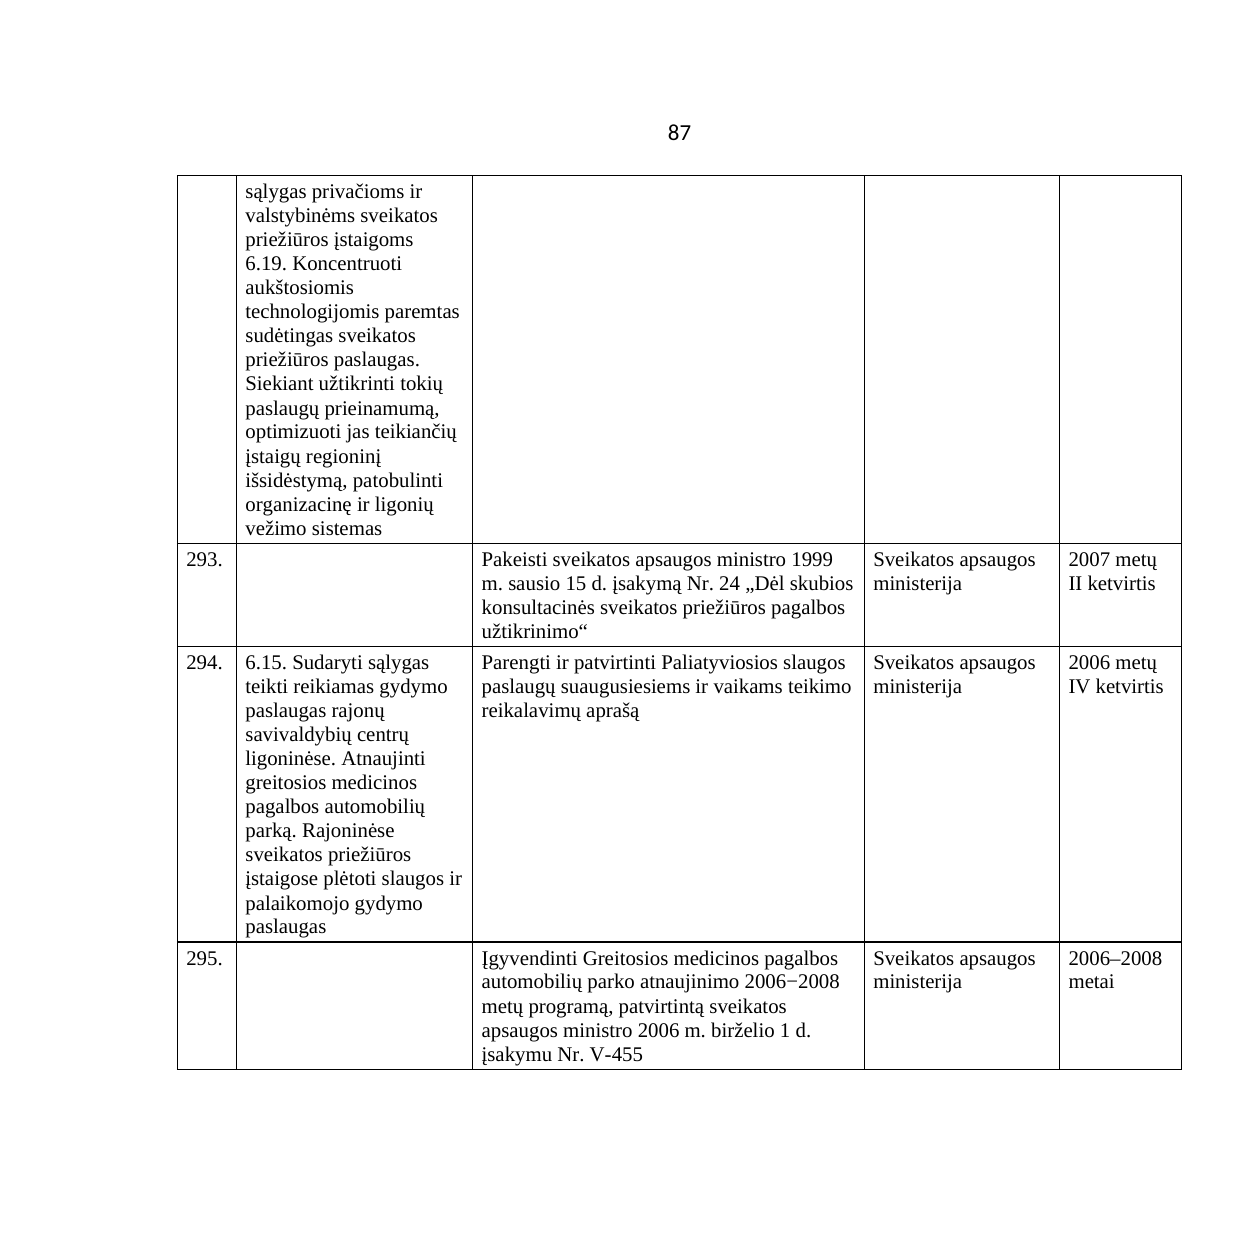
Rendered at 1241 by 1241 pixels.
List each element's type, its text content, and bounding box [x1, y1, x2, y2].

table_cell 295. [178, 943, 236, 1069]
table_cell Parengti ir patvirtinti Paliatyviosios slaugos paslaugų suaugusiesiems ir vaikams teikimo reikalavimų aprašą [473, 647, 864, 941]
table_cell [1060, 176, 1181, 543]
table_cell 2007 metų II ketvirtis [1060, 544, 1181, 646]
table_cell [178, 176, 236, 543]
table_cell Pakeisti sveikatos apsaugos ministro 1999 m. sausio 15 d. įsakymą Nr. 24 „Dėl skubios konsultacinės sveikatos priežiūros pagalbos užtikrinimo“ [473, 544, 864, 646]
table_cell sąlygas privačioms ir valstybinėms sveikatos priežiūros įstaigoms 6.19. Koncentruoti aukštosiomis technologijomis paremtas sudėtingas sveikatos priežiūros paslaugas. Siekiant užtikrinti tokių paslaugų prieinamumą, optimizuoti jas teikiančių įstaigų regioninį išsidėstymą, patobulinti organizacinę ir ligonių vežimo sistemas [237, 176, 472, 543]
table_cell Sveikatos apsaugos ministerija [865, 544, 1059, 646]
table_cell 2006–2008 metai [1060, 943, 1181, 1069]
table_cell [865, 176, 1059, 543]
table_cell [237, 943, 472, 1069]
table_cell Sveikatos apsaugos ministerija [865, 943, 1059, 1069]
table_cell [237, 544, 472, 646]
table_cell 2006 metų IV ketvirtis [1060, 647, 1181, 941]
table_cell 6.15. Sudaryti sąlygas teikti reikiamas gydymo paslaugas rajonų savivaldybių centrų ligoninėse. Atnaujinti greitosios medicinos pagalbos automobilių parką. Rajoninėse sveikatos priežiūros įstaigose plėtoti slaugos ir palaikomojo gydymo paslaugas [237, 647, 472, 941]
table_cell [473, 176, 864, 543]
table_cell 294. [178, 647, 236, 941]
table_cell 293. [178, 544, 236, 646]
table_cell Įgyvendinti Greitosios medicinos pagalbos automobilių parko atnaujinimo 2006−2008 metų programą, patvirtintą sveikatos apsaugos ministro 2006 m. birželio 1 d. įsakymu Nr. V-455 [473, 943, 864, 1069]
table_cell Sveikatos apsaugos ministerija [865, 647, 1059, 941]
